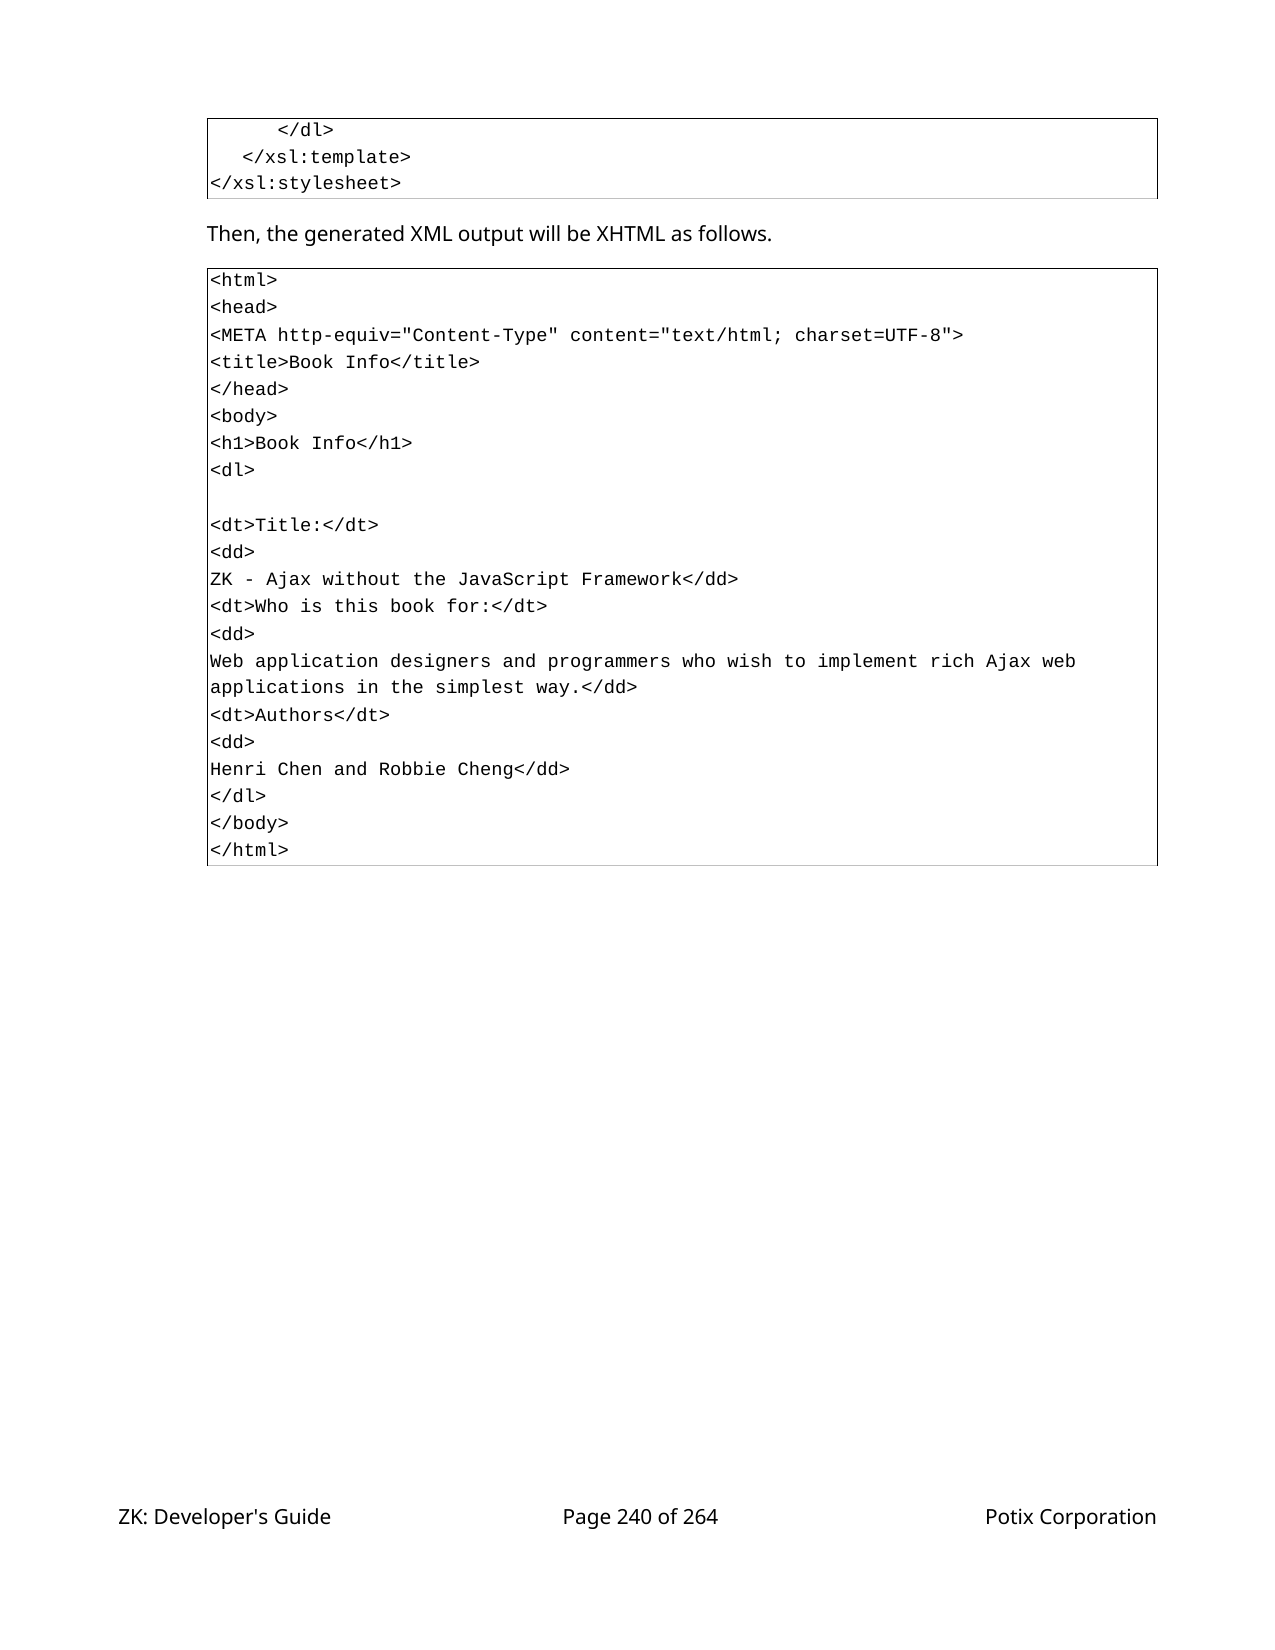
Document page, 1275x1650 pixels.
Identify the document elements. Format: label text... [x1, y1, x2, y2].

text <html> [208, 269, 1157, 292]
text Web application designers and programmers who wish to implement rich Ajax web applications in the simplest way.</dd> [208, 649, 1157, 699]
text <title>Book Info</title> [208, 349, 1157, 374]
text </head> [208, 377, 1157, 401]
text <dt>Authors</dt> [208, 702, 1157, 727]
text <dt>Who is this book for:</dt> [208, 594, 1157, 618]
text <body> [208, 404, 1157, 428]
text </dl> [208, 784, 1157, 808]
text ZK - Ajax without the JavaScript Framework</dd> [208, 567, 1157, 591]
text <dd> [208, 729, 1157, 754]
text <META http-equiv="Content-Type" content="text/html; charset=UTF-8"> [208, 322, 1157, 347]
text </dl> </xsl:template> </xsl:stylesheet> [208, 119, 1157, 198]
text Henri Chen and Robbie Cheng</dd> [208, 757, 1157, 781]
text <dd> [208, 540, 1157, 564]
text <dl> [208, 458, 1157, 483]
text Then, the generated XML output will be XHTML as follows. [207, 219, 1157, 247]
text </body> [208, 811, 1157, 835]
text <dd> [208, 621, 1157, 646]
text </html> [208, 838, 1157, 865]
text <head> [208, 295, 1157, 319]
text <dt>Title:</dt> [208, 513, 1157, 537]
text <h1>Book Info</h1> [208, 431, 1157, 455]
